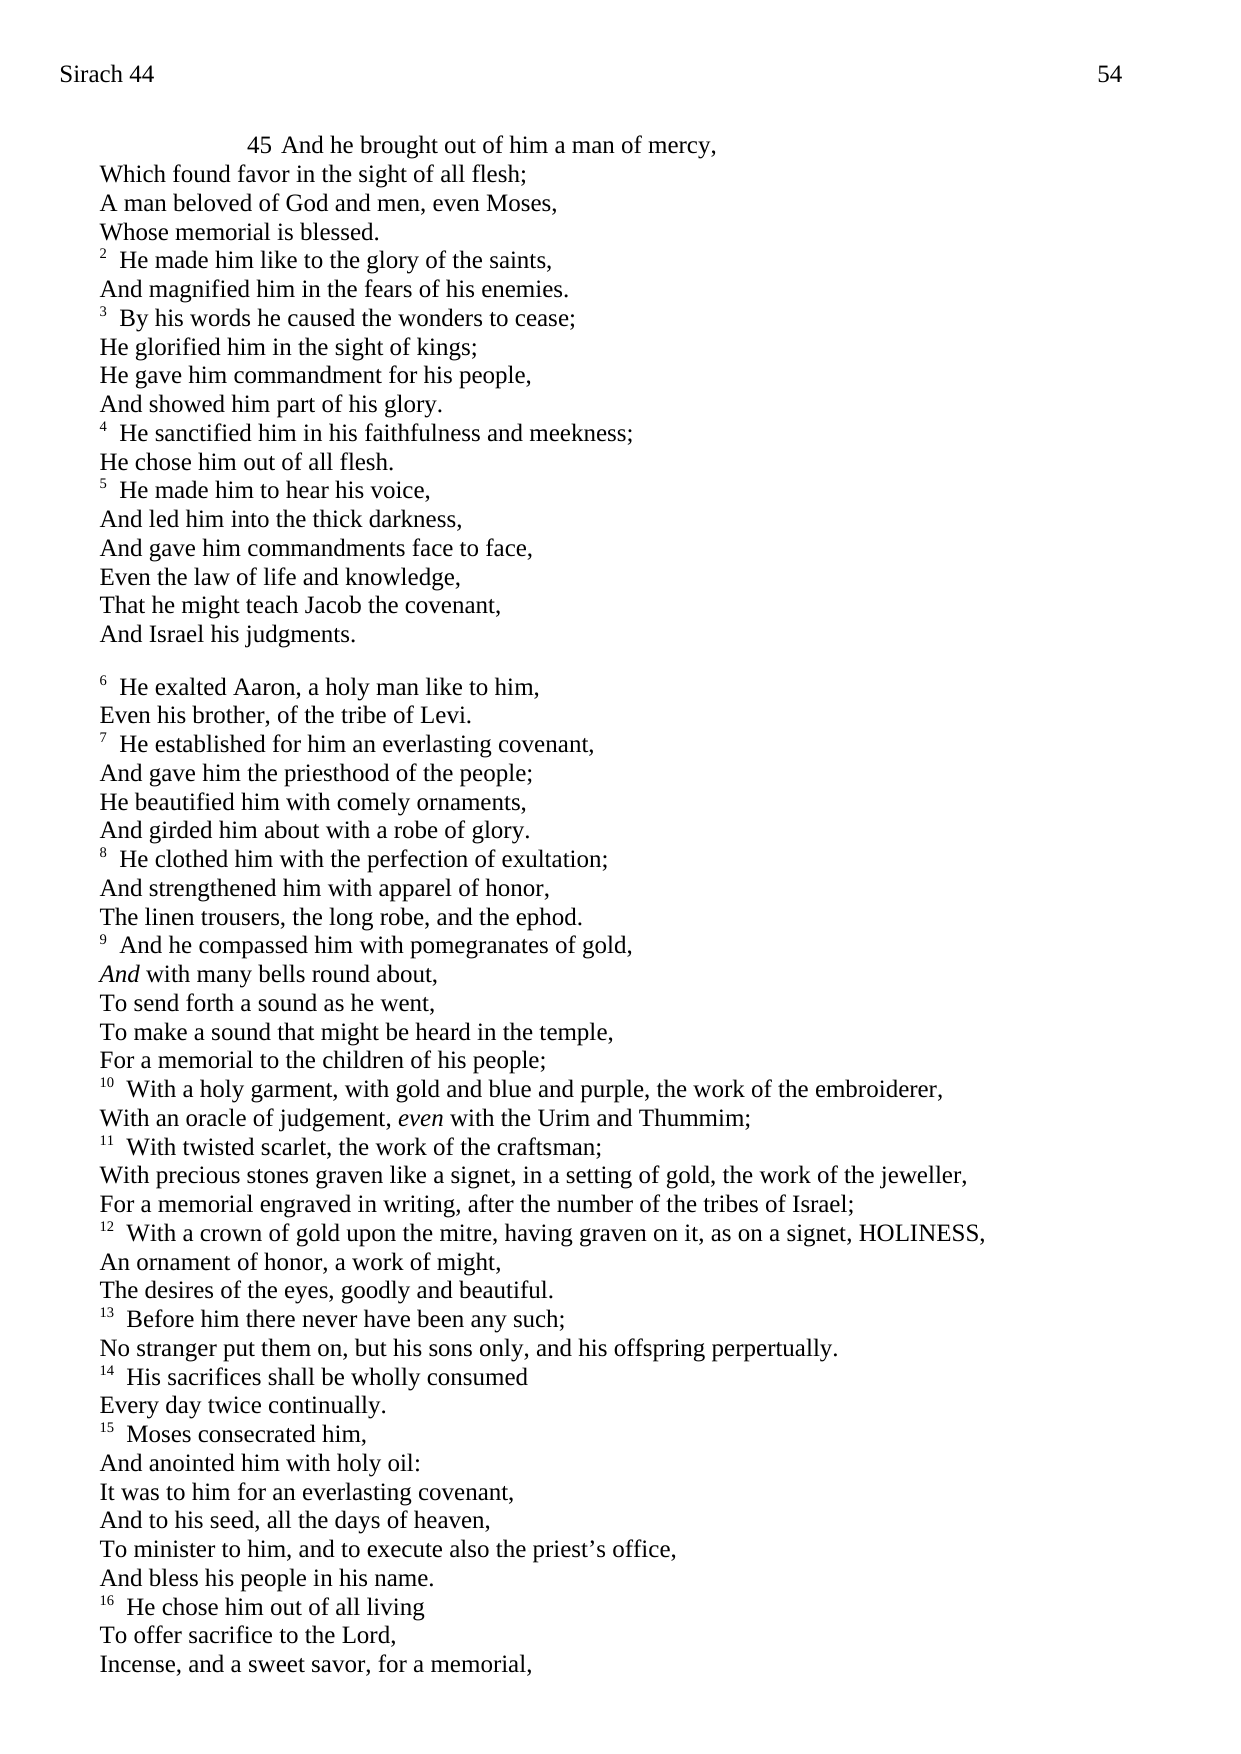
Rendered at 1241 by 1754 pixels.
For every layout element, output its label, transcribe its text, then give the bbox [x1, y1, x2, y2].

text No stranger put them on, but his sons only, and his offspring perpertually. [99, 1333, 1122, 1362]
text 10 With a holy garment, with gold and blue and purple, the work of the embroiderer, [99, 1074, 1122, 1103]
text And with many bells round about, [99, 959, 1122, 988]
text Incense, and a sweet savor, for a memorial, [99, 1649, 1122, 1678]
text 6 He exalted Aaron, a holy man like to him, [99, 672, 1122, 701]
text Every day twice continually. [99, 1391, 1122, 1419]
text 5 He made him to hear his voice, [99, 475, 1122, 504]
text 11 With twisted scarlet, the work of the craftsman; [99, 1132, 1122, 1161]
text To send forth a sound as he went, [99, 988, 1122, 1017]
text Even his brother, of the tribe of Levi. [99, 701, 1122, 729]
text 14 His sacrifices shall be wholly consumed [99, 1362, 1122, 1391]
text 16 He chose him out of all living [99, 1592, 1122, 1621]
text 4 He sanctified him in his faithfulness and meekness; [99, 418, 1122, 447]
text That he might teach Jacob the covenant, [99, 590, 1122, 619]
text For a memorial to the children of his people; [99, 1046, 1122, 1074]
text 13 Before him there never have been any such; [99, 1304, 1122, 1333]
text And led him into the thick darkness, [99, 504, 1122, 533]
text 15 Moses consecrated him, [99, 1419, 1122, 1448]
text A man beloved of God and men, even Moses, [99, 188, 1122, 217]
text 12 With a crown of gold upon the mitre, having graven on it, as on a signet, HOLINESS, [99, 1218, 1122, 1247]
text And gave him the priesthood of the people; [99, 758, 1122, 787]
text 9 And he compassed him with pomegranates of gold, [99, 931, 1122, 959]
text 2 He made him like to the glory of the saints, [99, 245, 1122, 274]
text With an oracle of judgement, even with the Urim and Thummim; [99, 1103, 1122, 1132]
text Even the law of life and knowledge, [99, 562, 1122, 590]
text 7 He established for him an everlasting covenant, [99, 729, 1122, 758]
text He glorified him in the sight of kings; [99, 332, 1122, 360]
text The linen trousers, the long robe, and the ephod. [99, 902, 1122, 931]
text He beautified him with comely ornaments, [99, 787, 1122, 816]
text And magnified him in the fears of his enemies. [99, 274, 1122, 303]
text Whose memorial is blessed. [99, 217, 1122, 245]
text To offer sacrifice to the Lord, [99, 1621, 1122, 1649]
text To minister to him, and to execute also the priest’s office, [99, 1534, 1122, 1563]
text An ornament of honor, a work of might, [99, 1247, 1122, 1276]
text 3 By his words he caused the wonders to cease; [99, 303, 1122, 332]
text 8 He clothed him with the perfection of exultation; [99, 844, 1122, 873]
text And girded him about with a robe of glory. [99, 816, 1122, 844]
text He gave him commandment for his people, [99, 360, 1122, 389]
text And anointed him with holy oil: [99, 1448, 1122, 1477]
text 45And he brought out of him a man of mercy, [247, 130, 1122, 159]
text And Israel his judgments. [99, 619, 1122, 648]
text It was to him for an everlasting covenant, [99, 1477, 1122, 1506]
text And gave him commandments face to face, [99, 533, 1122, 562]
text And strengthened him with apparel of honor, [99, 873, 1122, 902]
text Which found favor in the sight of all flesh; [99, 159, 1122, 188]
text With precious stones graven like a signet, in a setting of gold, the work of the jeweller, [99, 1161, 1122, 1189]
text He chose him out of all flesh. [99, 447, 1122, 475]
text To make a sound that might be heard in the temple, [99, 1017, 1122, 1046]
text And showed him part of his glory. [99, 389, 1122, 418]
text And to his seed, all the days of heaven, [99, 1506, 1122, 1534]
text And bless his people in his name. [99, 1563, 1122, 1592]
text For a memorial engraved in writing, after the number of the tribes of Israel; [99, 1189, 1122, 1218]
text The desires of the eyes, goodly and beautiful. [99, 1276, 1122, 1304]
